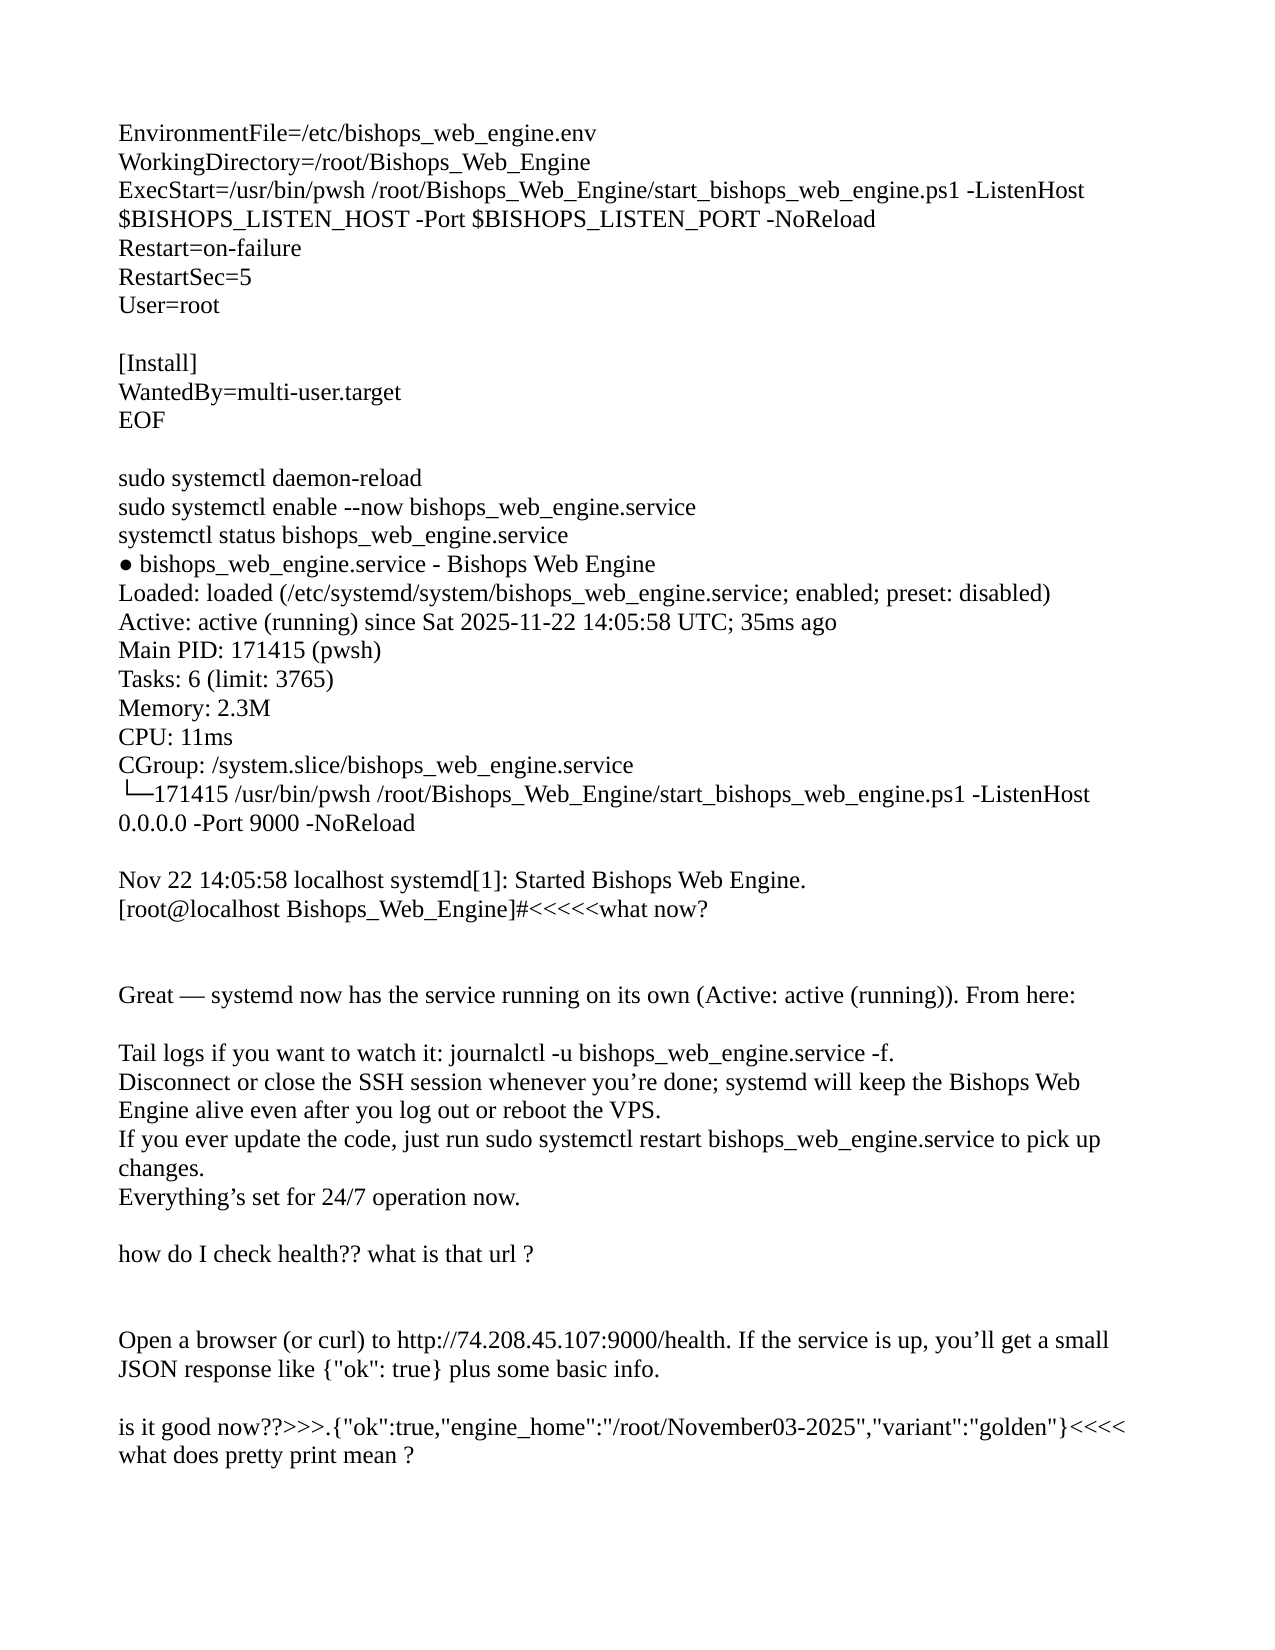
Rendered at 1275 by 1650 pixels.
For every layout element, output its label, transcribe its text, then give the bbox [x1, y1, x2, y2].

text Everything’s set for 24/7 operation now. [118, 1182, 1157, 1211]
text [Install] [118, 348, 1157, 377]
text Loaded: loaded (/etc/systemd/system/bishops_web_engine.service; enabled; preset: disabled) [118, 578, 1157, 607]
text Tasks: 6 (limit: 3765) [118, 664, 1157, 693]
text Restart=on-failure [118, 233, 1157, 262]
text User=root [118, 291, 1157, 319]
text Open a browser (or curl) to http://74.208.45.107:9000/health. If the service is up, you’ll get a small JSON response like {"ok": true} plus some basic info. [118, 1326, 1157, 1383]
text Tail logs if you want to watch it: journalctl -u bishops_web_engine.service -f. [118, 1038, 1157, 1067]
text systemctl status bishops_web_engine.service [118, 521, 1157, 549]
text EnvironmentFile=/etc/bishops_web_engine.env [118, 118, 1157, 147]
text ExecStart=/usr/bin/pwsh /root/Bishops_Web_Engine/start_bishops_web_engine.ps1 -ListenHost $BISHOPS_LISTEN_HOST -Port $BISHOPS_LISTEN_PORT -NoReload [118, 176, 1157, 233]
text sudo systemctl enable --now bishops_web_engine.service [118, 492, 1157, 521]
text WorkingDirectory=/root/Bishops_Web_Engine [118, 147, 1157, 176]
text Active: active (running) since Sat 2025-11-22 14:05:58 UTC; 35ms ago [118, 607, 1157, 636]
text Great — systemd now has the service running on its own (Active: active (running)). From here: [118, 981, 1157, 1009]
text CPU: 11ms [118, 722, 1157, 751]
text RestartSec=5 [118, 262, 1157, 291]
text sudo systemctl daemon-reload [118, 463, 1157, 492]
text how do I check health?? what is that url ? [118, 1239, 1157, 1268]
text Main PID: 171415 (pwsh) [118, 636, 1157, 664]
text CGroup: /system.slice/bishops_web_engine.service [118, 751, 1157, 779]
text └─171415 /usr/bin/pwsh /root/Bishops_Web_Engine/start_bishops_web_engine.ps1 -ListenHost 0.0.0.0 -Port 9000 -NoReload [118, 779, 1157, 837]
text EOF [118, 406, 1157, 434]
text Nov 22 14:05:58 localhost systemd[1]: Started Bishops Web Engine. [118, 866, 1157, 894]
text Disconnect or close the SSH session whenever you’re done; systemd will keep the Bishops Web Engine alive even after you log out or reboot the VPS. [118, 1067, 1157, 1124]
text Memory: 2.3M [118, 693, 1157, 722]
text is it good now??>>>.{"ok":true,"engine_home":"/root/November03-2025","variant":"golden"}<<<< what does pretty print mean ? [118, 1412, 1157, 1469]
text [root@localhost Bishops_Web_Engine]#<<<<<what now? [118, 894, 1157, 923]
text If you ever update the code, just run sudo systemctl restart bishops_web_engine.service to pick up changes. [118, 1124, 1157, 1182]
text ● bishops_web_engine.service - Bishops Web Engine [118, 549, 1157, 578]
text WantedBy=multi-user.target [118, 377, 1157, 406]
